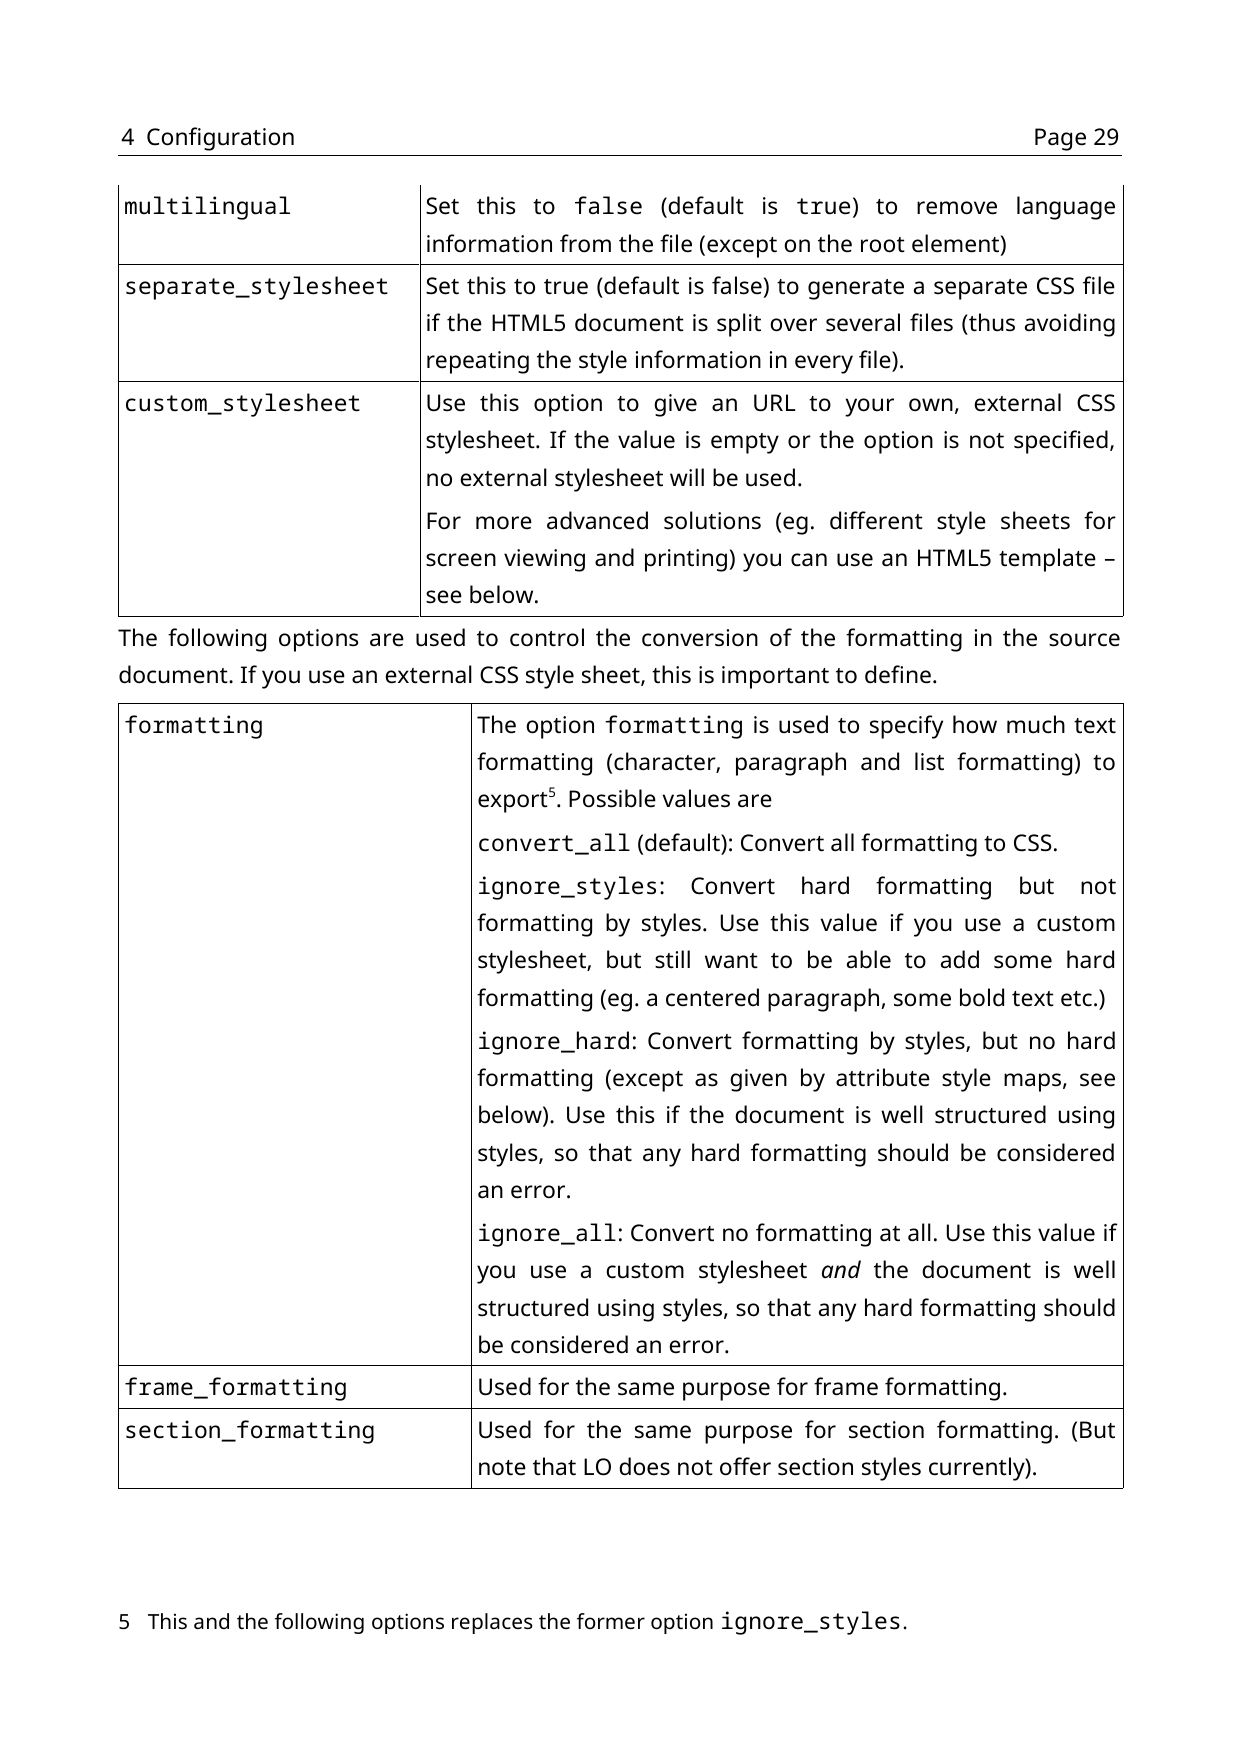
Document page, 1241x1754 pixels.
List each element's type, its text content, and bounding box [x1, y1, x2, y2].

table_cell Use this option to give an URL to your own, external CSS stylesheet. If the value is empty or the option is not specified, no external stylesheet will be used. For more advanced solutions (eg. different style sheets for screen viewing and printing) you can use an HTML5 template – see below. [421, 382, 1123, 616]
table_header formatting [119, 704, 471, 1365]
table_cell custom_stylesheet [119, 382, 419, 616]
table_cell Used for the same purpose for frame formatting. [472, 1366, 1123, 1408]
table_cell section_formatting [119, 1409, 471, 1488]
table_cell separate_stylesheet [119, 265, 419, 381]
table_cell Set this to false (default is true) to remove language information from the file (except on the root element) [421, 185, 1123, 264]
table_cell Set this to true (default is false) to generate a separate CSS file if the HTML5 document is split over several files (thus avoiding repeating the style information in every file). [421, 265, 1123, 381]
text The following options are used to control the conversion of the formatting in the source document. If you use an external CSS style sheet, this is important to define. [118, 622, 1122, 691]
table_cell multilingual [119, 185, 419, 264]
table_cell Used for the same purpose for section formatting. (But note that LO does not offer section styles currently). [472, 1409, 1123, 1488]
table_header The option formatting is used to specify how much text formatting (character, paragraph and list formatting) to export. Possible values are convert_all (default): Convert all formatting to CSS. ignore_styles: Convert hard formatting but not formatting by styles. Use this value if you use a custom stylesheet, but still want to be able to add some hard formatting (eg. a centered paragraph, some bold text etc.) ignore_hard: Convert formatting by styles, but no hard formatting (except as given by attribute style maps, see below). Use this if the document is well structured using styles, so that any hard formatting should be considered an error. ignore_all: Convert no formatting at all. Use this value if you use a custom stylesheet and the document is well structured using styles, so that any hard formatting should be considered an error. [472, 704, 1123, 1365]
table_cell frame_formatting [119, 1366, 471, 1408]
